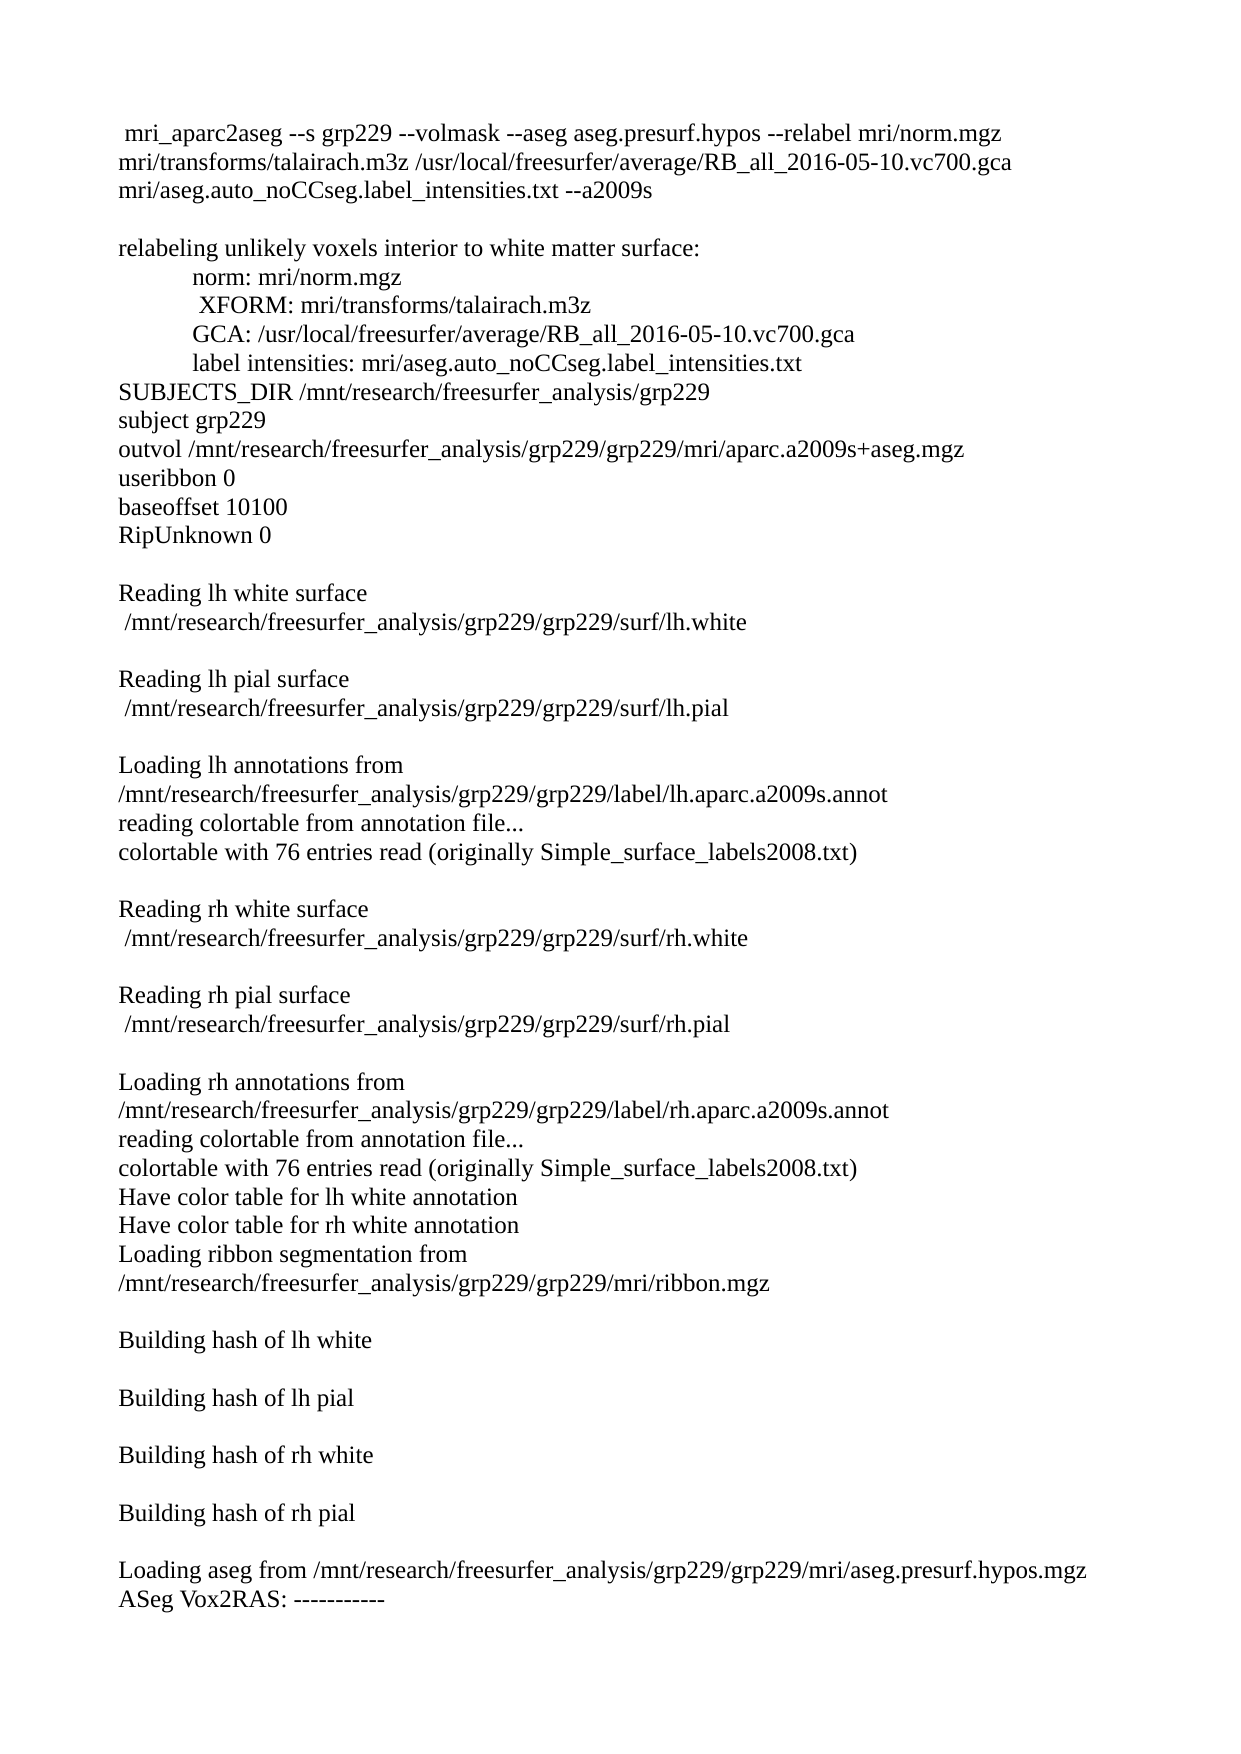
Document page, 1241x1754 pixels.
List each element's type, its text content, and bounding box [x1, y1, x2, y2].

text Reading lh pial surface [118, 664, 1122, 693]
text Loading aseg from /mnt/research/freesurfer_analysis/grp229/grp229/mri/aseg.presurf.hypos.mgz [118, 1556, 1122, 1584]
text Reading lh white surface [118, 578, 1122, 607]
text Loading rh annotations from /mnt/research/freesurfer_analysis/grp229/grp229/label/rh.aparc.a2009s.annot [118, 1067, 1122, 1124]
text Loading lh annotations from /mnt/research/freesurfer_analysis/grp229/grp229/label/lh.aparc.a2009s.annot [118, 751, 1122, 808]
text reading colortable from annotation file... [118, 1124, 1122, 1153]
text Building hash of lh white [118, 1326, 1122, 1354]
text subject grp229 [118, 406, 1122, 434]
text /mnt/research/freesurfer_analysis/grp229/grp229/surf/lh.pial [118, 693, 1122, 722]
text Have color table for rh white annotation [118, 1211, 1122, 1239]
text colortable with 76 entries read (originally Simple_surface_labels2008.txt) [118, 1153, 1122, 1182]
text useribbon 0 [118, 463, 1122, 492]
text Loading ribbon segmentation from /mnt/research/freesurfer_analysis/grp229/grp229/mri/ribbon.mgz [118, 1239, 1122, 1297]
text ASeg Vox2RAS: ----------- [118, 1584, 1122, 1613]
text label intensities: mri/aseg.auto_noCCseg.label_intensities.txt [118, 348, 1122, 377]
text Have color table for lh white annotation [118, 1182, 1122, 1211]
text RipUnknown 0 [118, 521, 1122, 549]
text reading colortable from annotation file... [118, 808, 1122, 837]
text baseoffset 10100 [118, 492, 1122, 521]
text Building hash of rh white [118, 1441, 1122, 1469]
text norm: mri/norm.mgz [118, 262, 1122, 291]
text outvol /mnt/research/freesurfer_analysis/grp229/grp229/mri/aparc.a2009s+aseg.mgz [118, 434, 1122, 463]
text Reading rh white surface [118, 894, 1122, 923]
text relabeling unlikely voxels interior to white matter surface: [118, 233, 1122, 262]
text XFORM: mri/transforms/talairach.m3z [118, 291, 1122, 319]
text GCA: /usr/local/freesurfer/average/RB_all_2016-05-10.vc700.gca [118, 319, 1122, 348]
text mri_aparc2aseg --s grp229 --volmask --aseg aseg.presurf.hypos --relabel mri/norm.mgz mri/transforms/talairach.m3z /usr/local/freesurfer/average/RB_all_2016-05-10.vc700.gca mri/aseg.auto_noCCseg.label_intensities.txt --a2009s [118, 118, 1122, 204]
text colortable with 76 entries read (originally Simple_surface_labels2008.txt) [118, 837, 1122, 866]
text /mnt/research/freesurfer_analysis/grp229/grp229/surf/lh.white [118, 607, 1122, 636]
text /mnt/research/freesurfer_analysis/grp229/grp229/surf/rh.pial [118, 1009, 1122, 1038]
text Building hash of lh pial [118, 1383, 1122, 1412]
text /mnt/research/freesurfer_analysis/grp229/grp229/surf/rh.white [118, 923, 1122, 952]
text Building hash of rh pial [118, 1498, 1122, 1527]
text Reading rh pial surface [118, 981, 1122, 1009]
text SUBJECTS_DIR /mnt/research/freesurfer_analysis/grp229 [118, 377, 1122, 406]
